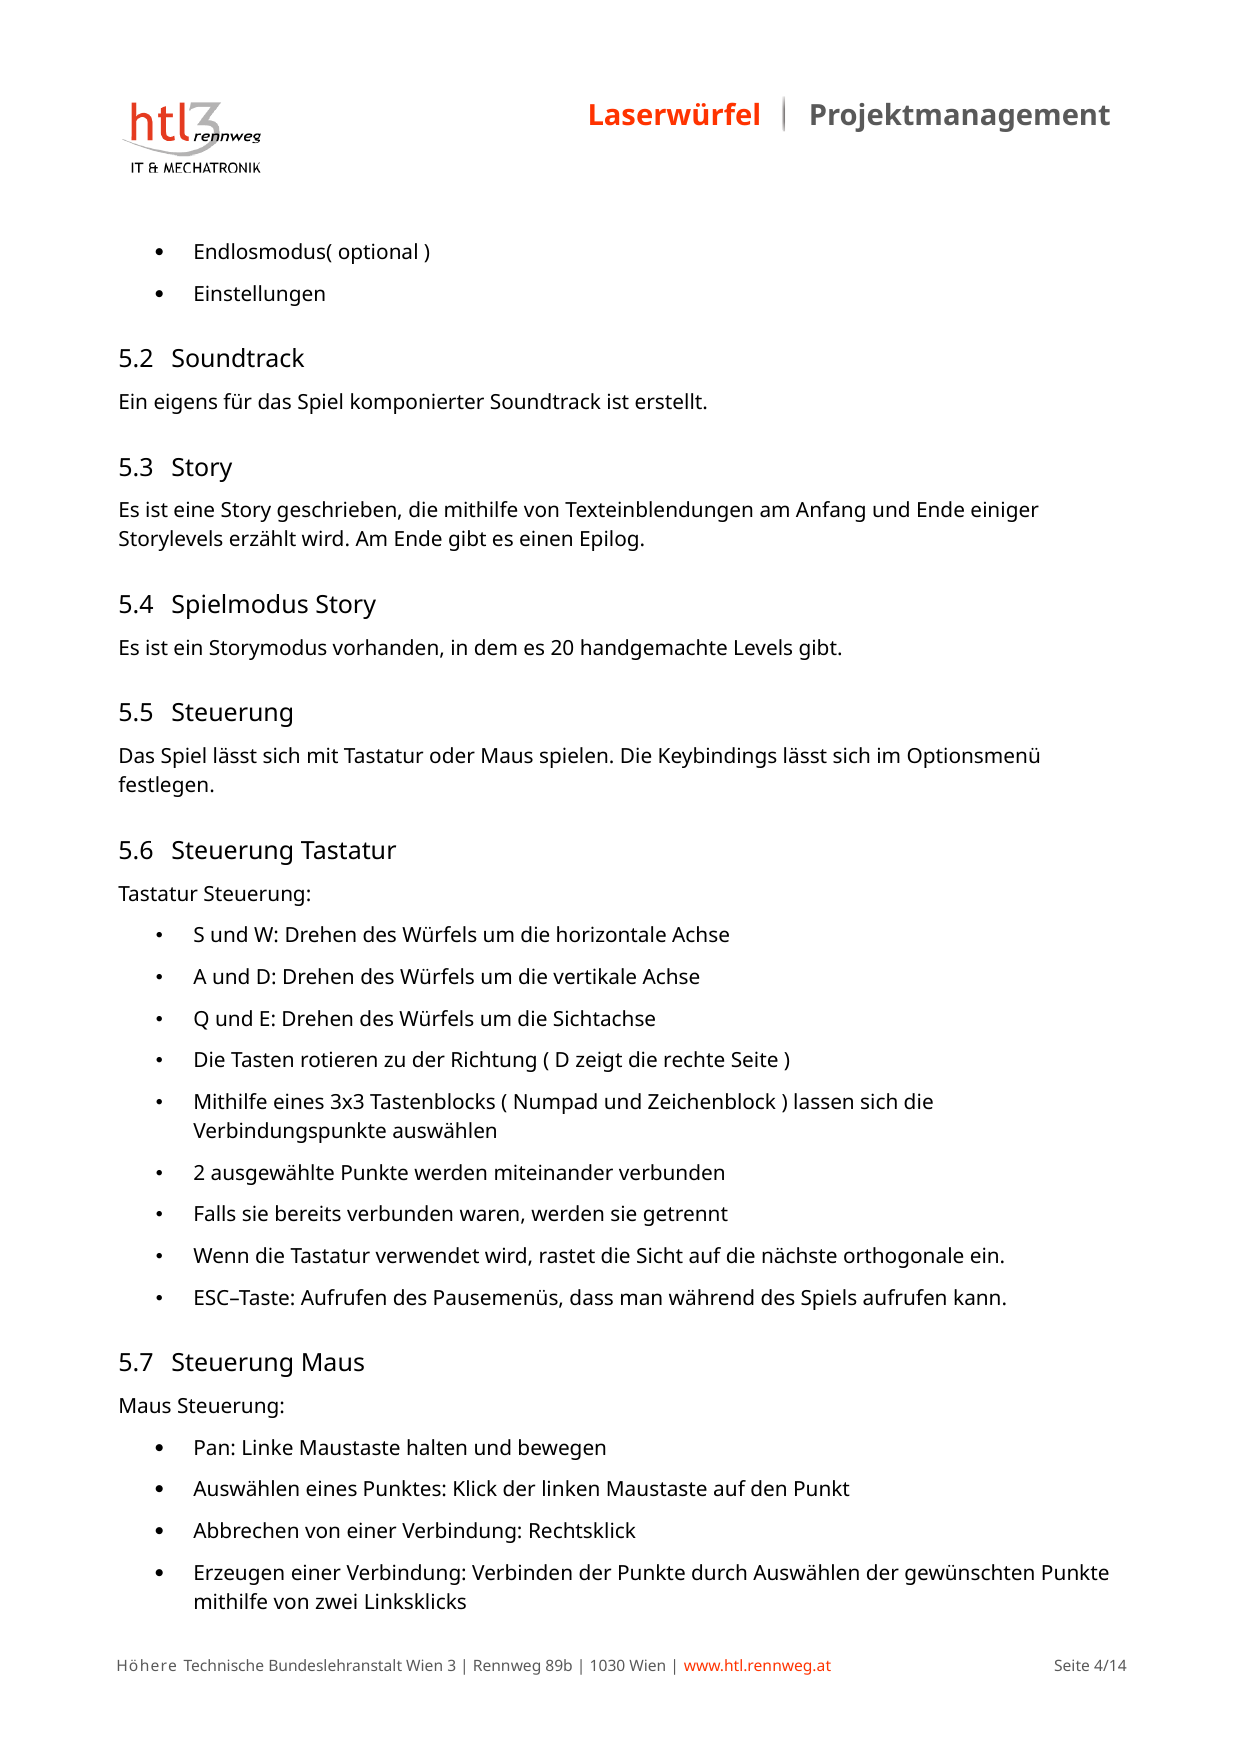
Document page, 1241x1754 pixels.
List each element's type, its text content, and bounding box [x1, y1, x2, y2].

text Ein eigens für das Spiel komponierter Soundtrack ist erstellt. [118, 386, 1122, 415]
list 2 ausgewählte Punkte werden miteinander verbunden [156, 1157, 1122, 1186]
text Maus Steuerung: [118, 1390, 1122, 1419]
list Pan: Linke Maustaste halten und bewegen [156, 1432, 1122, 1461]
list Q und E: Drehen des Würfels um die Sichtachse [156, 1003, 1122, 1032]
subtitle Soundtrack [118, 344, 1122, 373]
list Erzeugen einer Verbindung: Verbinden der Punkte durch Auswählen der gewünschten Punkte mithilfe von zwei Linksklicks [156, 1557, 1122, 1615]
list Abbrechen von einer Verbindung: Rechtsklick [156, 1515, 1122, 1544]
list Falls sie bereits verbunden waren, werden sie getrennt [156, 1198, 1122, 1228]
text Es ist ein Storymodus vorhanden, in dem es 20 handgemachte Levels gibt. [118, 632, 1122, 661]
list Mithilfe eines 3x3 Tastenblocks ( Numpad und Zeichenblock ) lassen sich die Verbindungspunkte auswählen [156, 1086, 1122, 1144]
subtitle Steuerung [118, 698, 1122, 728]
list A und D: Drehen des Würfels um die vertikale Achse [156, 961, 1122, 990]
subtitle Story [118, 453, 1122, 482]
text Das Spiel lässt sich mit Tastatur oder Maus spielen. Die Keybindings lässt sich im Optionsmenü festlegen. [118, 740, 1122, 798]
list Endlosmodus( optional ) [156, 236, 1122, 265]
subtitle Steuerung Tastatur [118, 836, 1122, 865]
list Wenn die Tastatur verwendet wird, rastet die Sicht auf die nächste orthogonale ein. [156, 1240, 1122, 1269]
subtitle Spielmodus Story [118, 590, 1122, 619]
list ESC–Taste: Aufrufen des Pausemenüs, dass man während des Spiels aufrufen kann. [156, 1282, 1122, 1311]
text Es ist eine Story geschrieben, die mithilfe von Texteinblendungen am Anfang und Ende einiger Storylevels erzählt wird. Am Ende gibt es einen Epilog. [118, 494, 1122, 553]
list Die Tasten rotieren zu der Richtung ( D zeigt die rechte Seite ) [156, 1044, 1122, 1073]
list Auswählen eines Punktes: Klick der linken Maustaste auf den Punkt [156, 1473, 1122, 1503]
list S und W: Drehen des Würfels um die horizontale Achse [156, 919, 1122, 948]
list Einstellungen [156, 278, 1122, 307]
subtitle Steuerung Maus [118, 1348, 1122, 1378]
text Tastatur Steuerung: [118, 878, 1122, 907]
